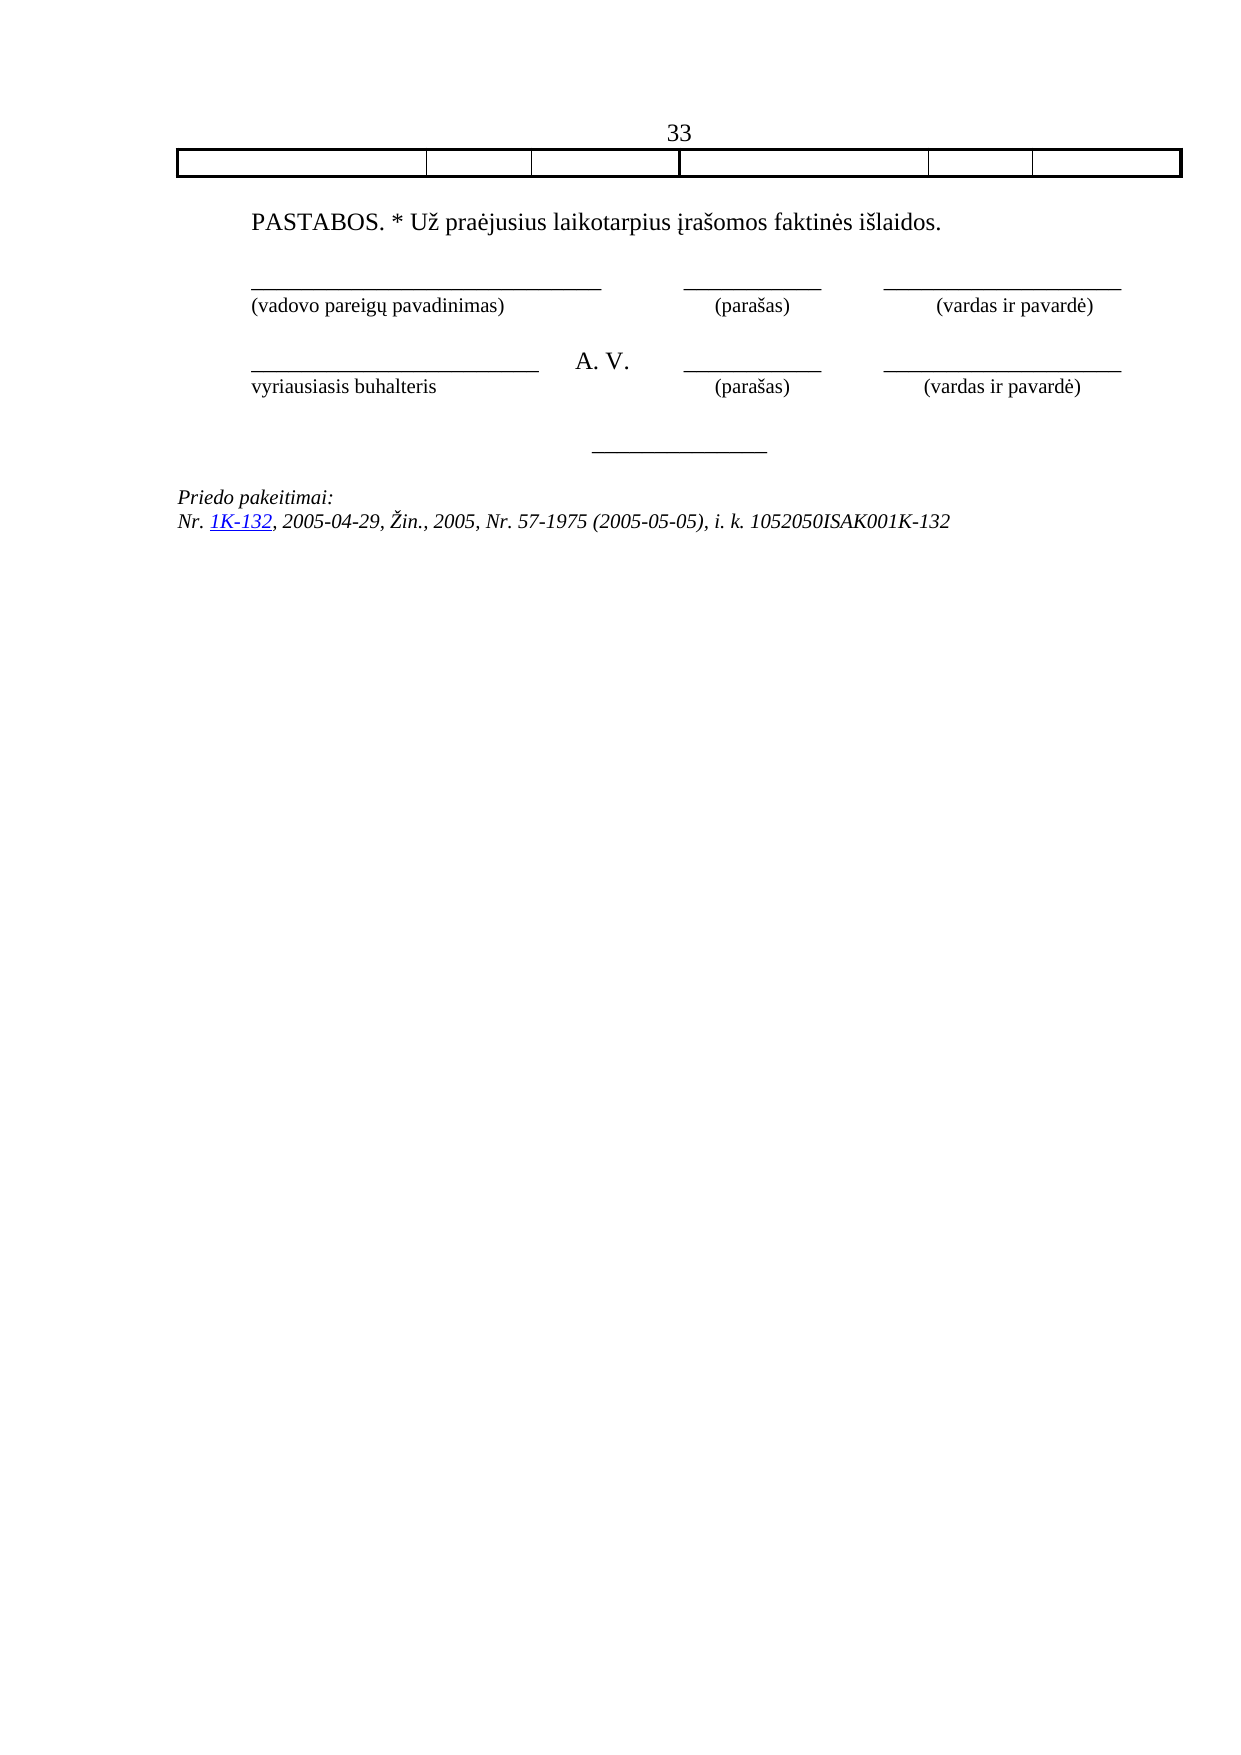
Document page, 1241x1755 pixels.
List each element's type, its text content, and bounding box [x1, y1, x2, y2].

text Nr. 1K-132, 2005-04-29, Žin., 2005, Nr. 57-1975 (2005-05-05), i. k. 1052050ISAK001K-132 [177, 509, 1181, 533]
text PASTABOS. * Už praėjusius laikotarpius įrašomos faktinės išlaidos. [177, 207, 1181, 235]
text _______________________ A. V. ___________ ___________________ [177, 346, 1181, 374]
text ____________________________ ___________ ___________________ [177, 264, 1181, 293]
table_cell [427, 151, 531, 175]
table_cell [179, 151, 426, 175]
table_cell [532, 151, 678, 175]
text ______________ [177, 427, 1181, 456]
text (vadovo pareigų pavadinimas) (parašas) (vardas ir pavardė) [177, 293, 1181, 317]
table_cell [929, 151, 1032, 175]
text Priedo pakeitimai: [177, 485, 1181, 509]
table_cell [681, 151, 928, 175]
table_cell [1033, 151, 1179, 175]
text vyriausiasis buhalteris (parašas) (vardas ir pavardė) [177, 374, 1181, 398]
